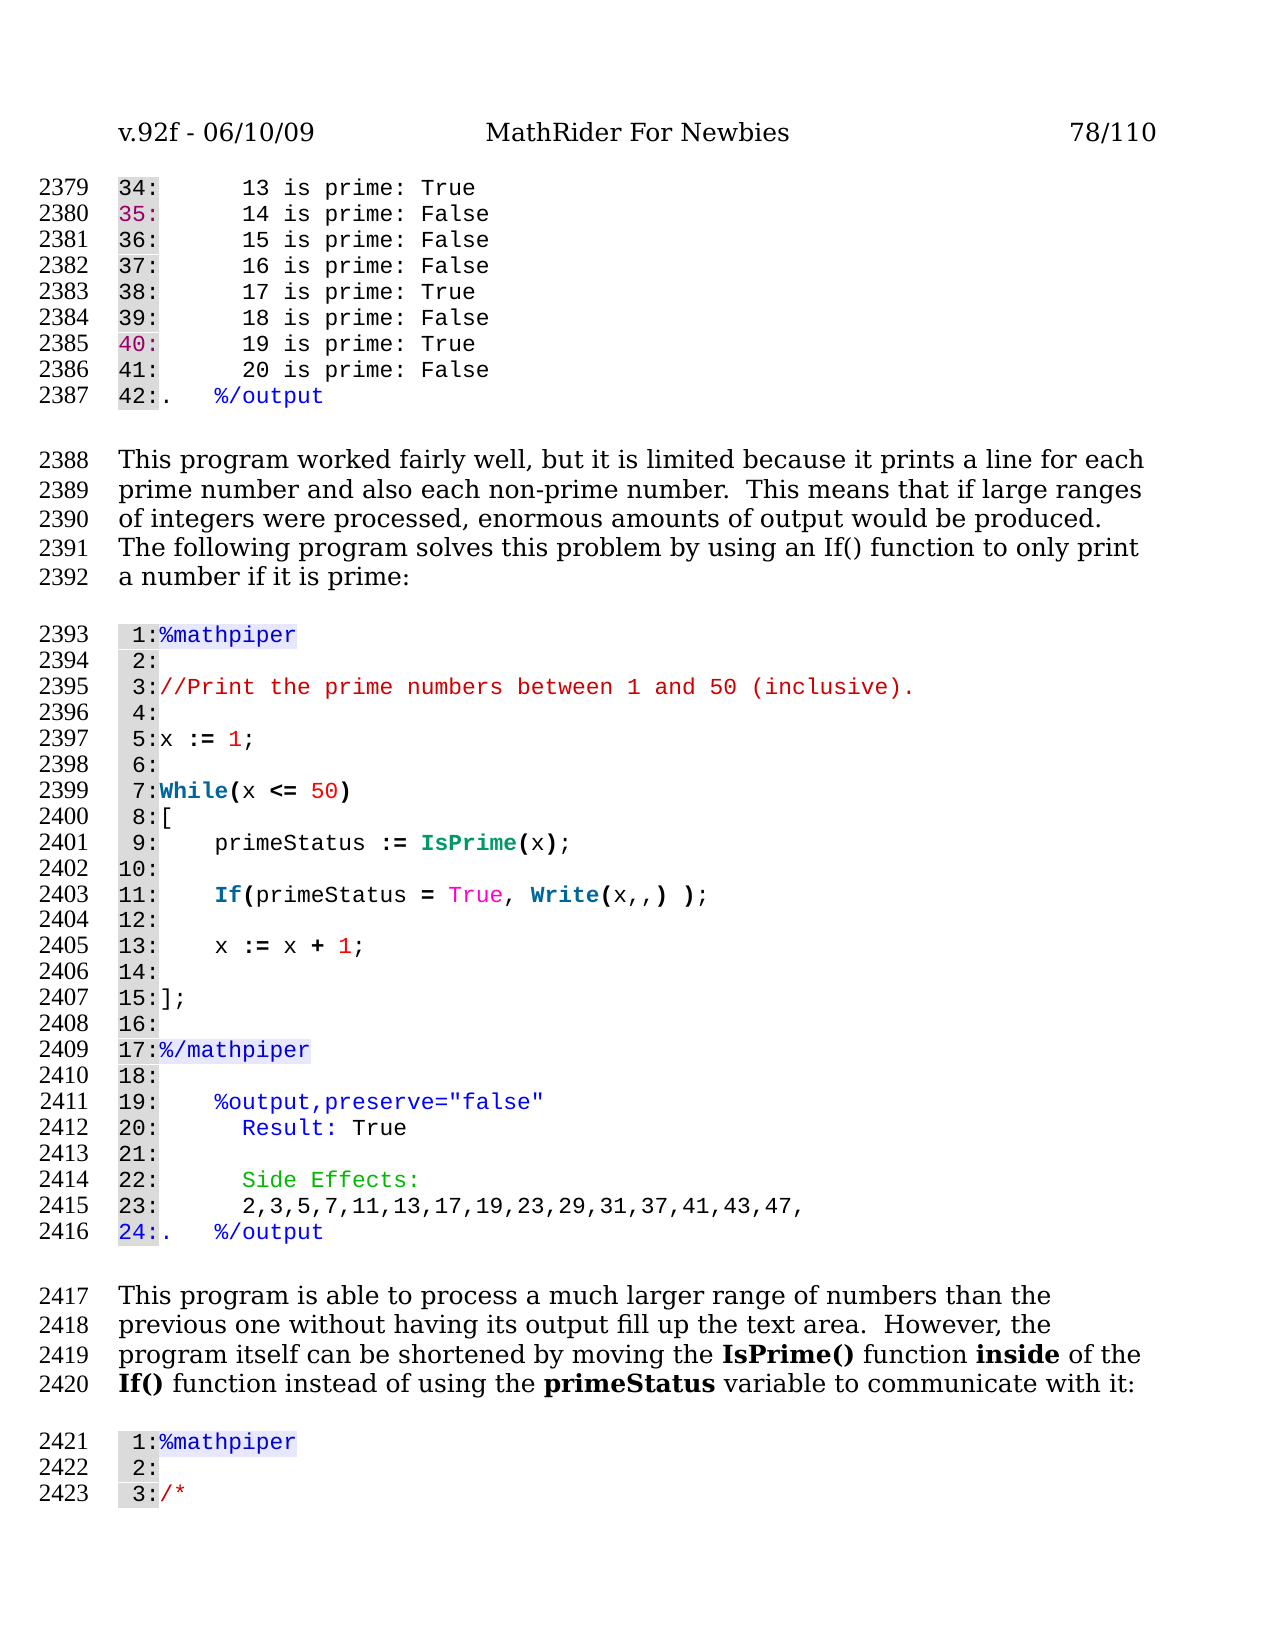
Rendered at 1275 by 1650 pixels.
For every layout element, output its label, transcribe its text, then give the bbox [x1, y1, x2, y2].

text 16: [118, 1013, 1157, 1038]
text 2: [118, 649, 1157, 675]
text 40: 19 is prime: True [118, 332, 1157, 358]
text 36: 15 is prime: False [118, 229, 1157, 254]
text 3://Print the prime numbers between 1 and 50 (inclusive). [118, 675, 1157, 701]
text 38: 17 is prime: True [118, 281, 1157, 306]
text 5:x := 1; [118, 727, 1157, 753]
text 10: [118, 857, 1157, 883]
text 23: 2,3,5,7,11,13,17,19,23,29,31,37,41,43,47, [118, 1194, 1157, 1220]
text 42:. %/output [118, 384, 1157, 410]
text 3:/* [118, 1482, 1157, 1508]
text 20: Result: True [118, 1116, 1157, 1142]
text 14: [118, 961, 1157, 987]
text 4: [118, 701, 1157, 727]
text 21: [118, 1142, 1157, 1168]
text 18: [118, 1064, 1157, 1090]
text 35: 14 is prime: False [118, 203, 1157, 229]
text 24:. %/output [118, 1220, 1157, 1246]
text 15:]; [118, 987, 1157, 1013]
text This program is able to process a much larger range of numbers than the previous one without having its output fill up the text area. However, the program itself can be shortened by moving the IsPrime() function inside of the If() function instead of using the primeStatus variable to communicate with it: [118, 1282, 1157, 1399]
text 13: x := x + 1; [118, 935, 1157, 961]
text 22: Side Effects: [118, 1168, 1157, 1194]
text 39: 18 is prime: False [118, 306, 1157, 332]
text 37: 16 is prime: False [118, 254, 1157, 281]
text 19: %output,preserve="false" [118, 1090, 1157, 1116]
text This program worked fairly well, but it is limited because it prints a line for each prime number and also each non-prime number. This means that if large ranges of integers were processed, enormous amounts of output would be produced. The following program solves this problem by using an If() function to only print a number if it is prime: [118, 446, 1157, 592]
text 12: [118, 909, 1157, 935]
text 2: [118, 1457, 1157, 1482]
text 6: [118, 753, 1157, 779]
text 34: 13 is prime: True [118, 177, 1157, 203]
text 17:%/mathpiper [118, 1038, 1157, 1064]
text 41: 20 is prime: False [118, 358, 1157, 384]
text 11: If(primeStatus = True, Write(x,,) ); [118, 883, 1157, 909]
text 8:[ [118, 805, 1157, 831]
text 1:%mathpiper [118, 1431, 1157, 1457]
text 9: primeStatus := IsPrime(x); [118, 831, 1157, 857]
text 1:%mathpiper [118, 623, 1157, 649]
text 7:While(x <= 50) [118, 779, 1157, 805]
